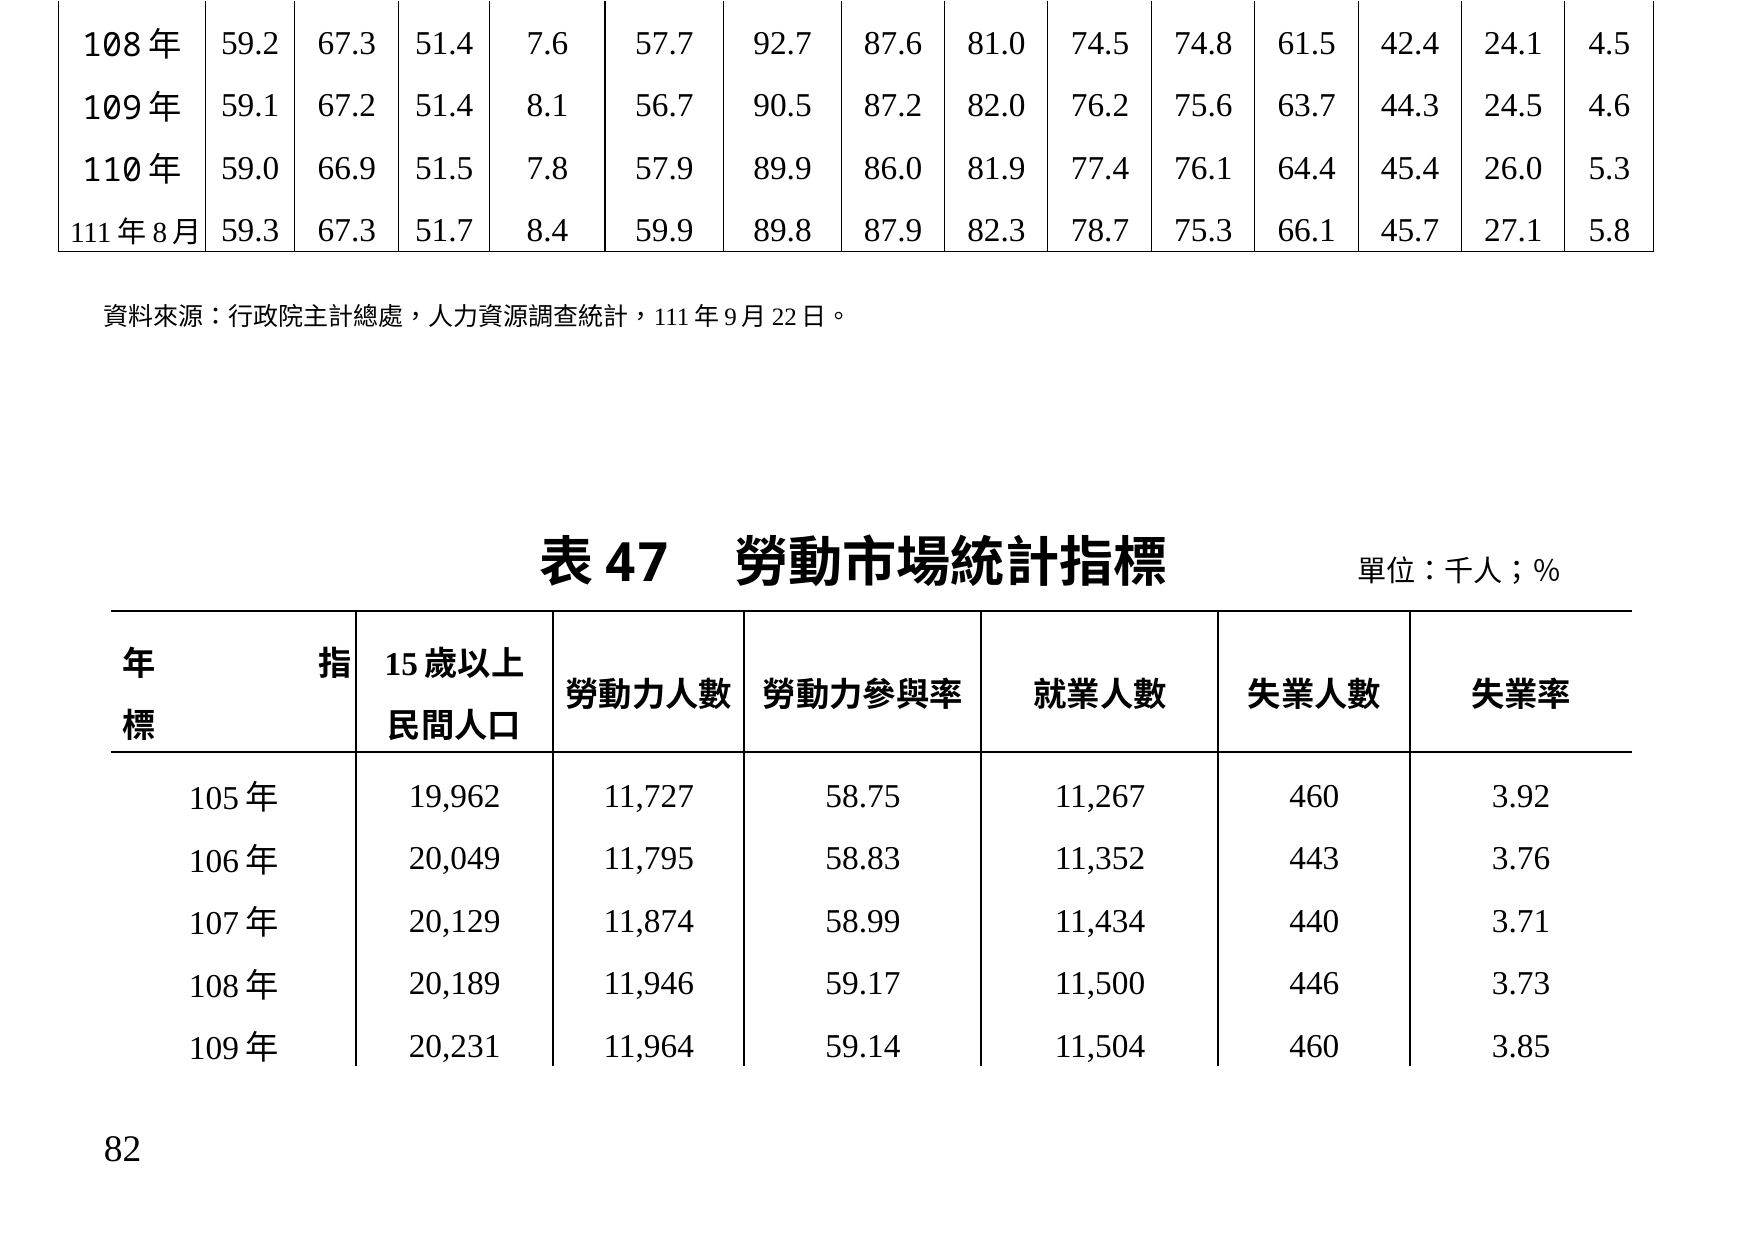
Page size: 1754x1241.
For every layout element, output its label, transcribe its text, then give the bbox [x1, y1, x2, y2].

table_cell 26.0 [1462, 126, 1564, 188]
table_cell 75.3 [1152, 188, 1254, 251]
table_cell 57.7 [606, 1, 723, 63]
table_cell 66.9 [295, 126, 398, 188]
table_cell 110年 [59, 126, 205, 188]
table_cell 11,352 [982, 816, 1217, 878]
table_cell 44.3 [1359, 63, 1461, 126]
table_cell 11,964 [554, 1003, 743, 1066]
table_cell 81.9 [945, 126, 1047, 188]
text 資料來源：行政院主計總處，人力資源調查統計，111年9月22日。 [103, 263, 1639, 341]
table_cell 106年 [111, 816, 355, 878]
table_cell 59.14 [745, 1003, 980, 1066]
table_cell 20,231 [357, 1003, 552, 1066]
table_cell 107年 [111, 878, 355, 941]
table_cell 108年 [111, 941, 355, 1003]
table_cell 109年 [59, 63, 205, 126]
table_cell 4.5 [1565, 1, 1653, 63]
table_cell 7.6 [490, 1, 604, 63]
table_cell 76.1 [1152, 126, 1254, 188]
table_cell 59.0 [206, 126, 294, 188]
table_cell 45.7 [1359, 188, 1461, 251]
subtitle 表47 勞動市場統計指標 單位：千人；％ [103, 485, 1639, 610]
table_cell 440 [1219, 878, 1409, 941]
table_cell 105年 [111, 753, 355, 816]
table_cell 446 [1219, 941, 1409, 1003]
table_header 就業人數 [982, 612, 1217, 751]
table_cell 20,129 [357, 878, 552, 941]
table_cell 24.1 [1462, 1, 1564, 63]
table_cell 81.0 [945, 1, 1047, 63]
table_cell 20,049 [357, 816, 552, 878]
table_cell 51.4 [399, 1, 489, 63]
table_header 年 指標 [111, 612, 355, 751]
table_cell 82.3 [945, 188, 1047, 251]
table_cell 89.9 [724, 126, 841, 188]
table_cell 59.3 [206, 188, 294, 251]
table_cell 108年 [59, 1, 205, 63]
table_cell 58.99 [745, 878, 980, 941]
table_header 15歲以上 民間人口 [357, 612, 552, 751]
table_cell 87.2 [842, 63, 944, 126]
table_cell 3.92 [1411, 753, 1632, 816]
table_cell 87.9 [842, 188, 944, 251]
table_cell 51.5 [399, 126, 489, 188]
table_header 失業率 [1411, 612, 1632, 751]
table_cell 443 [1219, 816, 1409, 878]
table_cell 58.83 [745, 816, 980, 878]
table_cell 59.9 [606, 188, 723, 251]
table_cell 67.2 [295, 63, 398, 126]
table_cell 3.73 [1411, 941, 1632, 1003]
table_cell 11,727 [554, 753, 743, 816]
table_cell 3.76 [1411, 816, 1632, 878]
table_cell 11,504 [982, 1003, 1217, 1066]
table_cell 75.6 [1152, 63, 1254, 126]
table_cell 77.4 [1048, 126, 1151, 188]
table_cell 61.5 [1255, 1, 1358, 63]
table_header 失業人數 [1219, 612, 1409, 751]
table_cell 7.8 [490, 126, 604, 188]
table_cell 74.8 [1152, 1, 1254, 63]
table_cell 11,946 [554, 941, 743, 1003]
table_cell 11,500 [982, 941, 1217, 1003]
table_cell 92.7 [724, 1, 841, 63]
table_cell 19,962 [357, 753, 552, 816]
table_cell 460 [1219, 753, 1409, 816]
table_cell 82.0 [945, 63, 1047, 126]
table_cell 76.2 [1048, 63, 1151, 126]
table_cell 460 [1219, 1003, 1409, 1066]
table_cell 67.3 [295, 1, 398, 63]
table_cell 3.71 [1411, 878, 1632, 941]
table_cell 8.4 [490, 188, 604, 251]
table_cell 4.6 [1565, 63, 1653, 126]
table_cell 59.2 [206, 1, 294, 63]
table_cell 56.7 [606, 63, 723, 126]
table_cell 5.3 [1565, 126, 1653, 188]
table_cell 11,874 [554, 878, 743, 941]
table_cell 74.5 [1048, 1, 1151, 63]
table_cell 66.1 [1255, 188, 1358, 251]
table_cell 27.1 [1462, 188, 1564, 251]
table_cell 51.7 [399, 188, 489, 251]
table_cell 59.1 [206, 63, 294, 126]
table_cell 11,795 [554, 816, 743, 878]
table_cell 64.4 [1255, 126, 1358, 188]
table_cell 89.8 [724, 188, 841, 251]
table_cell 42.4 [1359, 1, 1461, 63]
table_cell 86.0 [842, 126, 944, 188]
table_cell 58.75 [745, 753, 980, 816]
table_cell 51.4 [399, 63, 489, 126]
table_cell 87.6 [842, 1, 944, 63]
table_cell 63.7 [1255, 63, 1358, 126]
table_cell 8.1 [490, 63, 604, 126]
table_cell 78.7 [1048, 188, 1151, 251]
table_cell 5.8 [1565, 188, 1653, 251]
table_cell 11,267 [982, 753, 1217, 816]
table_cell 24.5 [1462, 63, 1564, 126]
table_header 勞動力參與率 [745, 612, 980, 751]
table_cell 45.4 [1359, 126, 1461, 188]
table_cell 3.85 [1411, 1003, 1632, 1066]
table_header 勞動力人數 [554, 612, 743, 751]
table_cell 111年8月 [59, 188, 205, 251]
table_cell 20,189 [357, 941, 552, 1003]
table_cell 109年 [111, 1003, 355, 1066]
table_cell 67.3 [295, 188, 398, 251]
table_cell 57.9 [606, 126, 723, 188]
table_cell 11,434 [982, 878, 1217, 941]
table_cell 59.17 [745, 941, 980, 1003]
table_cell 90.5 [724, 63, 841, 126]
